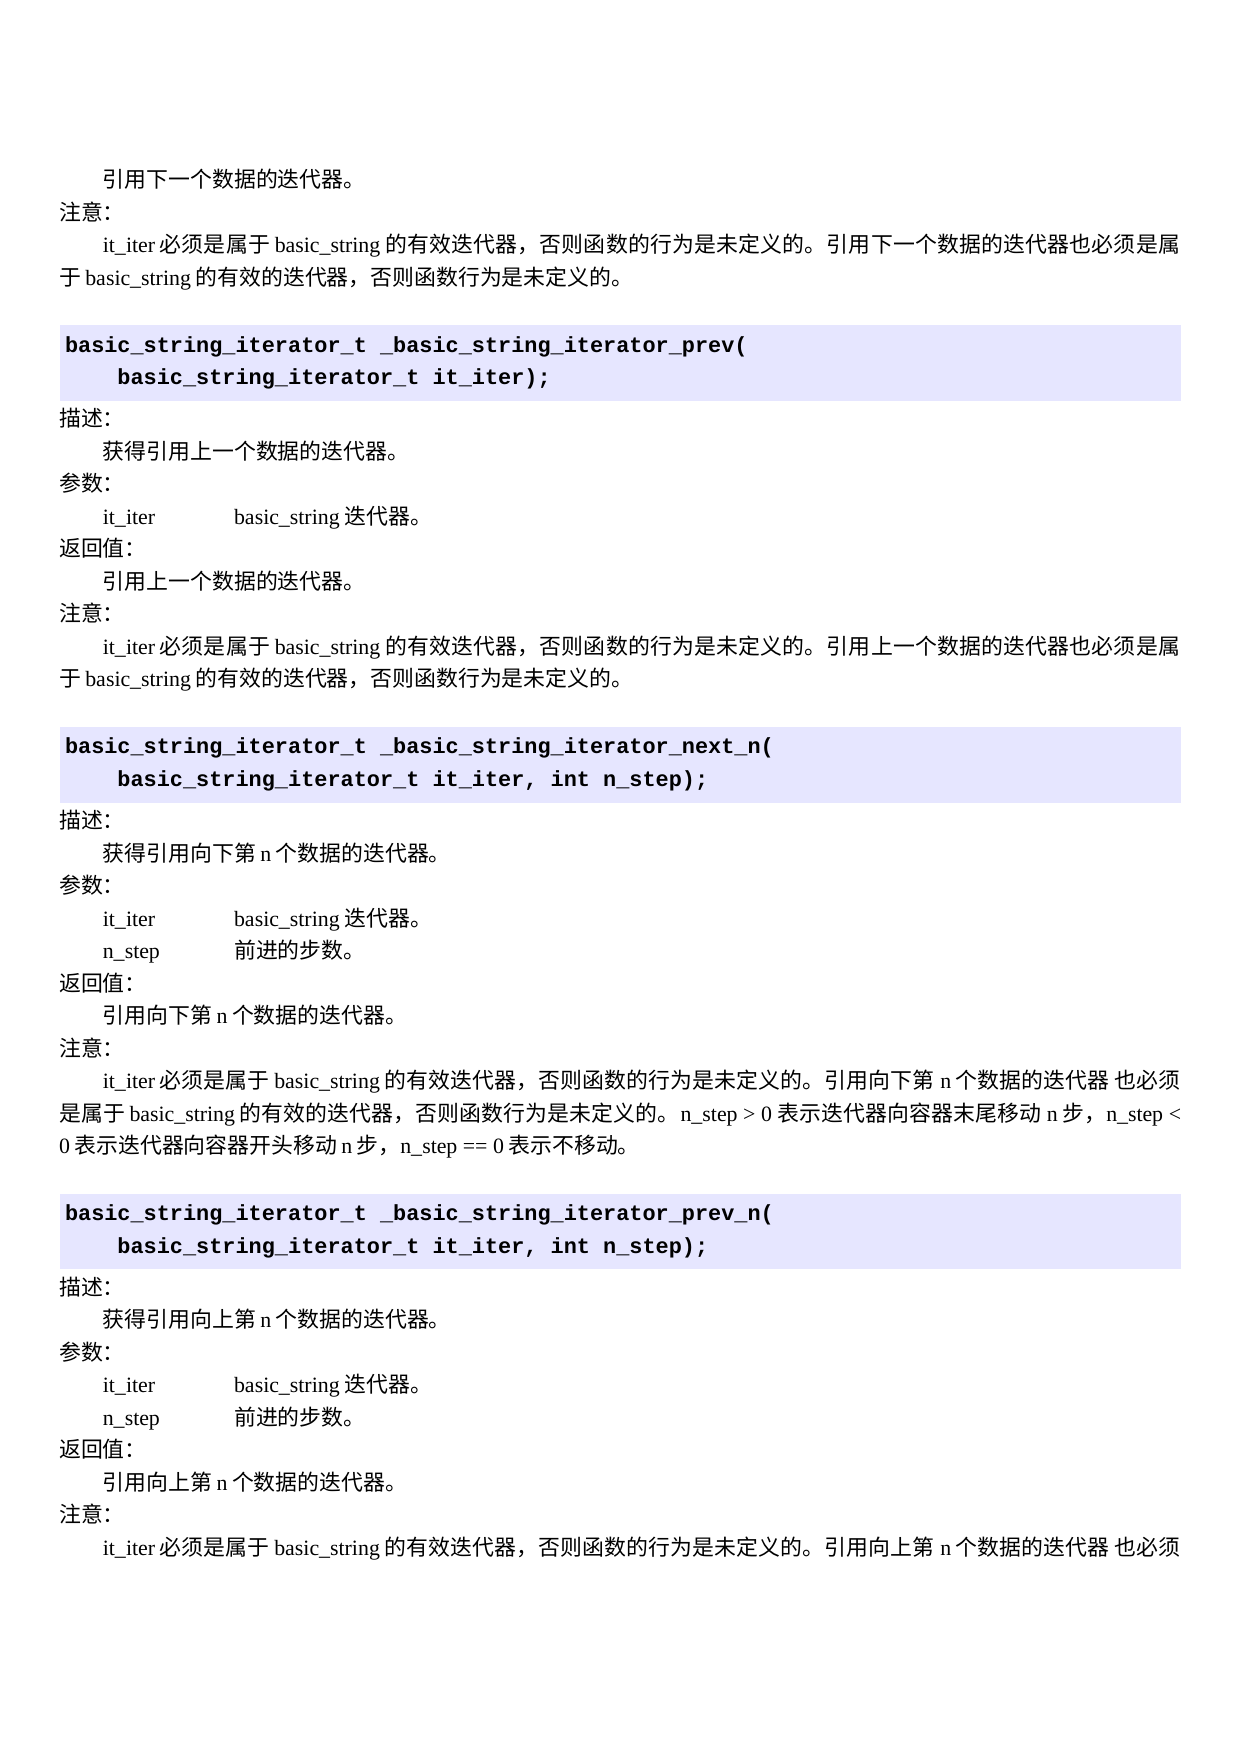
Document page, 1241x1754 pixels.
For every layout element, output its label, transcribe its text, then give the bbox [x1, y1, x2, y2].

text 返回值： [59, 531, 1181, 563]
text 获得引用向上第n个数据的迭代器。 [59, 1302, 1181, 1334]
text 引用向上第n个数据的迭代器。 [59, 1464, 1181, 1497]
table_header basic_string_iterator_t _basic_string_iterator_prev( basic_string_iterator_t it_iter); [60, 325, 1181, 401]
text it_iter必须是属于basic_string的有效迭代器，否则函数的行为是未定义的。引用向上第n个数据的迭代器 也必须 [59, 1529, 1181, 1562]
text 注意： [59, 1497, 1181, 1529]
text 引用向下第n个数据的迭代器。 [59, 998, 1181, 1030]
text n_step 前进的步数。 [59, 1399, 1181, 1432]
text 参数： [59, 466, 1181, 498]
text it_iter必须是属于basic_string的有效迭代器，否则函数的行为是未定义的。引用向下第n个数据的迭代器 也必须是属于basic_string的有效的迭代器，否则函数行为是未定义的。n_step > 0 表示迭代器向容器末尾移动n步，n_step < 0表示迭代器向容器开头移动n步，n_step == 0表示不移动。 [59, 1063, 1181, 1160]
text 返回值： [59, 965, 1181, 998]
text 描述： [59, 1270, 1181, 1302]
text 注意： [59, 1030, 1181, 1063]
text it_iter必须是属于basic_string的有效迭代器，否则函数的行为是未定义的。引用上一个数据的迭代器也必须是属于basic_string的有效的迭代器，否则函数行为是未定义的。 [59, 628, 1181, 693]
text it_iter必须是属于basic_string的有效迭代器，否则函数的行为是未定义的。引用下一个数据的迭代器也必须是属于basic_string的有效的迭代器，否则函数行为是未定义的。 [59, 227, 1181, 292]
text 引用上一个数据的迭代器。 [59, 563, 1181, 596]
text 描述： [59, 402, 1181, 433]
table_header basic_string_iterator_t _basic_string_iterator_prev_n( basic_string_iterator_t it_iter, int n_step); [60, 1194, 1181, 1269]
text 引用下一个数据的迭代器。 [59, 162, 1181, 194]
text it_iter basic_string迭代器。 [59, 1367, 1181, 1399]
text 返回值： [59, 1432, 1181, 1464]
text 注意： [59, 596, 1181, 628]
text it_iter basic_string迭代器。 [59, 900, 1181, 933]
text 注意： [59, 194, 1181, 227]
text n_step 前进的步数。 [59, 933, 1181, 965]
text 参数： [59, 1334, 1181, 1367]
text 描述： [59, 804, 1181, 835]
table_header basic_string_iterator_t _basic_string_iterator_next_n( basic_string_iterator_t it_iter, int n_step); [60, 727, 1181, 803]
text it_iter basic_string迭代器。 [59, 498, 1181, 531]
text 获得引用向下第n个数据的迭代器。 [59, 835, 1181, 868]
text 参数： [59, 868, 1181, 900]
text 获得引用上一个数据的迭代器。 [59, 433, 1181, 466]
